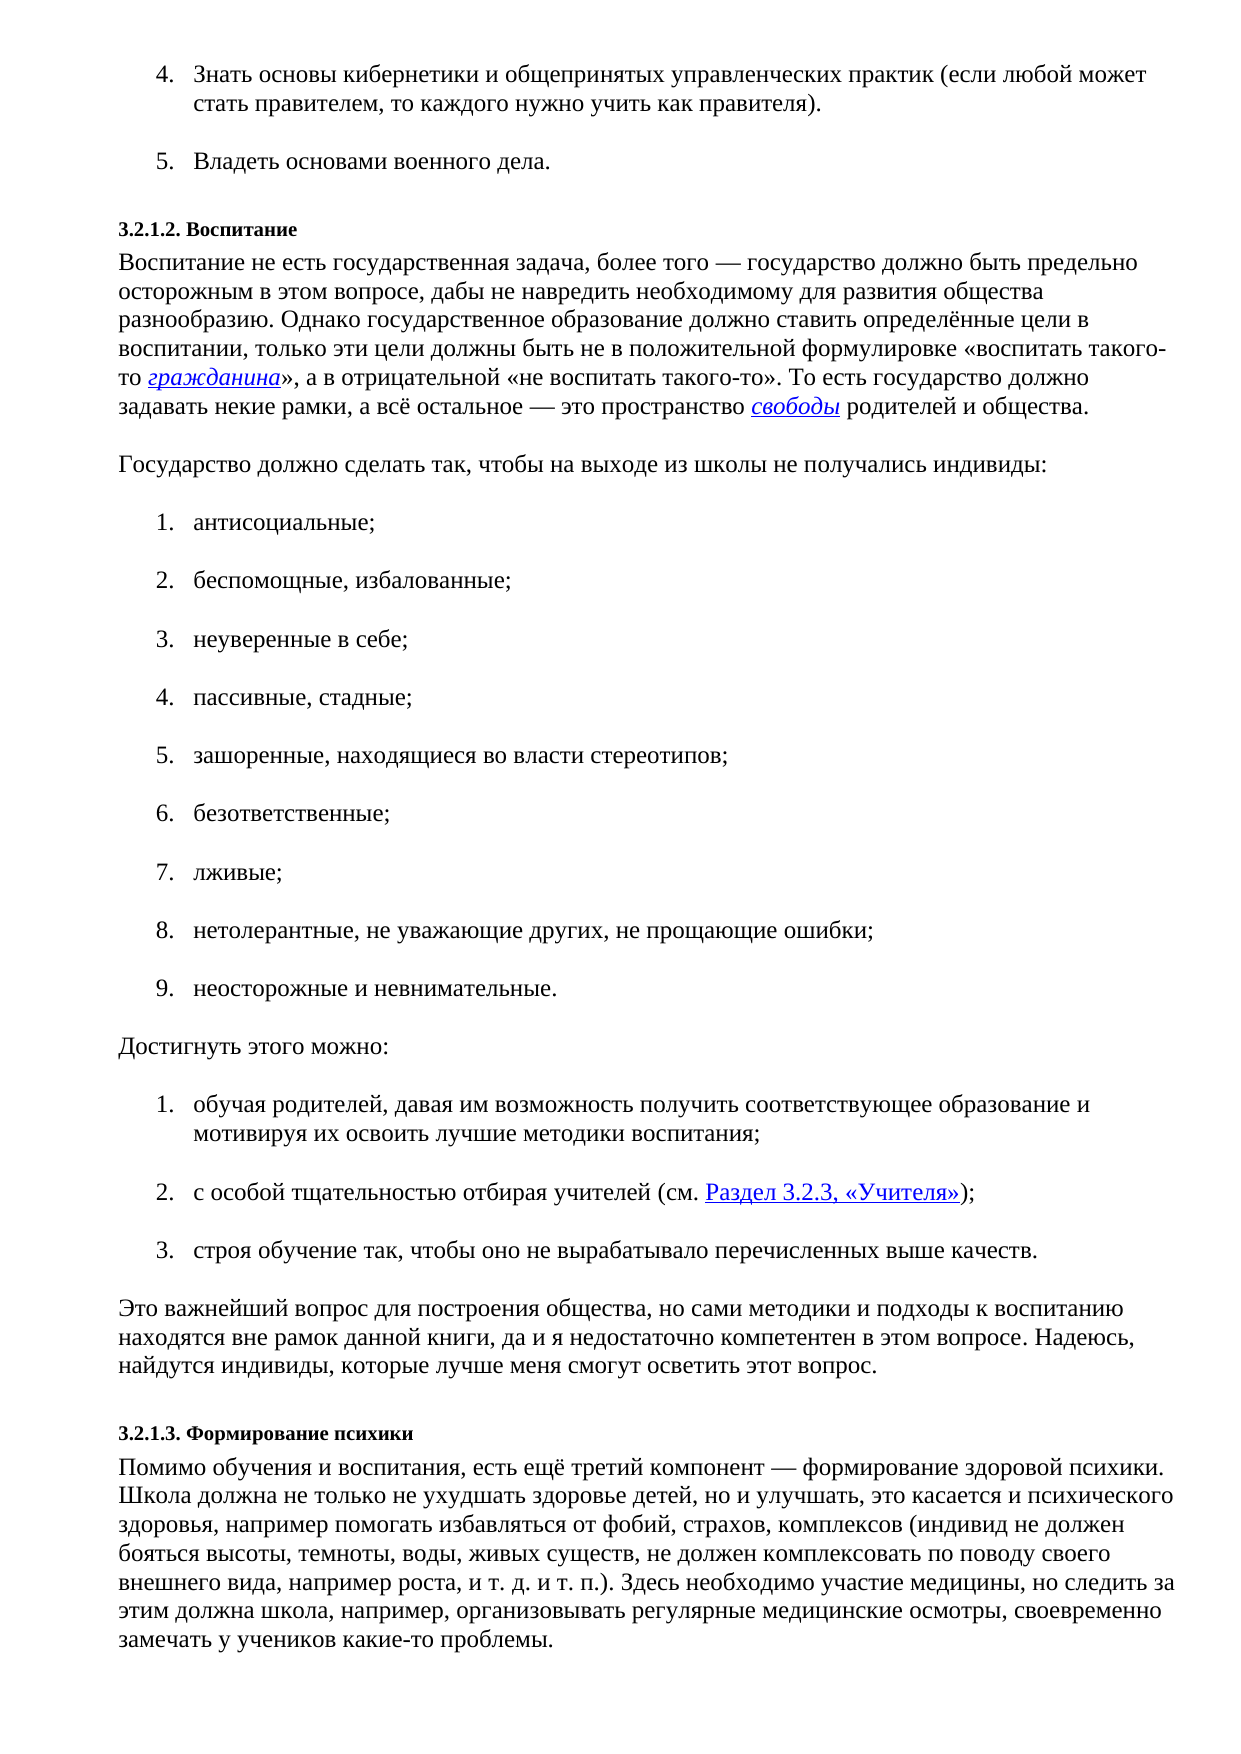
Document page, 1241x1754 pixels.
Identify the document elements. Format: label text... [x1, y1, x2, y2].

list неосторожные и невнимательные. [156, 973, 1181, 1002]
list беспомощные, избалованные; [156, 566, 1181, 594]
list Знать основы кибернетики и общепринятых управленческих практик (если любой может стать правителем, то каждого нужно учить как правителя). [156, 59, 1181, 117]
text Воспитание не есть государственная задача, более того — государство должно быть предельно осторожным в этом вопросе, дабы не навредить необходимому для развития общества разнообразию. Однако государственное образование должно ставить определённые цели в воспитании, только эти цели должны быть не в положительной формулировке «воспитать такого-то гражданина», а в отрицательной «не воспитать такого-то». То есть государство должно задавать некие рамки, а всё остальное — это пространство свободы родителей и общества. [118, 247, 1181, 419]
list с особой тщательностью отбирая учителей (см. Раздел 3.2.3, «Учителя»); [156, 1177, 1181, 1205]
text Достигнуть этого можно: [118, 1031, 1181, 1060]
list неуверенные в себе; [156, 624, 1181, 652]
list Владеть основами военного дела. [156, 146, 1181, 175]
list зашоренные, находящиеся во власти стереотипов; [156, 740, 1181, 769]
list безответственные; [156, 798, 1181, 827]
list антисоциальные; [156, 507, 1181, 536]
list нетолерантные, не уважающие других, не прощающие ошибки; [156, 915, 1181, 944]
text Это важнейший вопрос для построения общества, но сами методики и подходы к воспитанию находятся вне рамок данной книги, да и я недостаточно компетентен в этом вопросе. Надеюсь, найдутся индивиды, которые лучше меня смогут осветить этот вопрос. [118, 1293, 1181, 1379]
text Помимо обучения и воспитания, есть ещё третий компонент — формирование здоровой психики. Школа должна не только не ухудшать здоровье детей, но и улучшать, это касается и психического здоровья, например помогать избавляться от фобий, страхов, комплексов (индивид не должен бояться высоты, темноты, воды, живых существ, не должен комплексовать по поводу своего внешнего вида, например роста, и т. д. и т. п.). Здесь необходимо участие медицины, но следить за этим должна школа, например, организовывать регулярные медицинские осмотры, своевременно замечать у учеников какие-то проблемы. [118, 1452, 1181, 1653]
subtitle 3.2.1.2. Воспитание [118, 217, 1181, 241]
list лживые; [156, 857, 1181, 885]
subtitle 3.2.1.3. Формирование психики [118, 1421, 1181, 1445]
list строя обучение так, чтобы оно не вырабатывало перечисленных выше качеств. [156, 1235, 1181, 1263]
text Государство должно сделать так, чтобы на выходе из школы не получались индивиды: [118, 449, 1181, 478]
list пассивные, стадные; [156, 682, 1181, 711]
list обучая родителей, давая им возможность получить соответствующее образование и мотивируя их освоить лучшие методики воспитания; [156, 1089, 1181, 1147]
